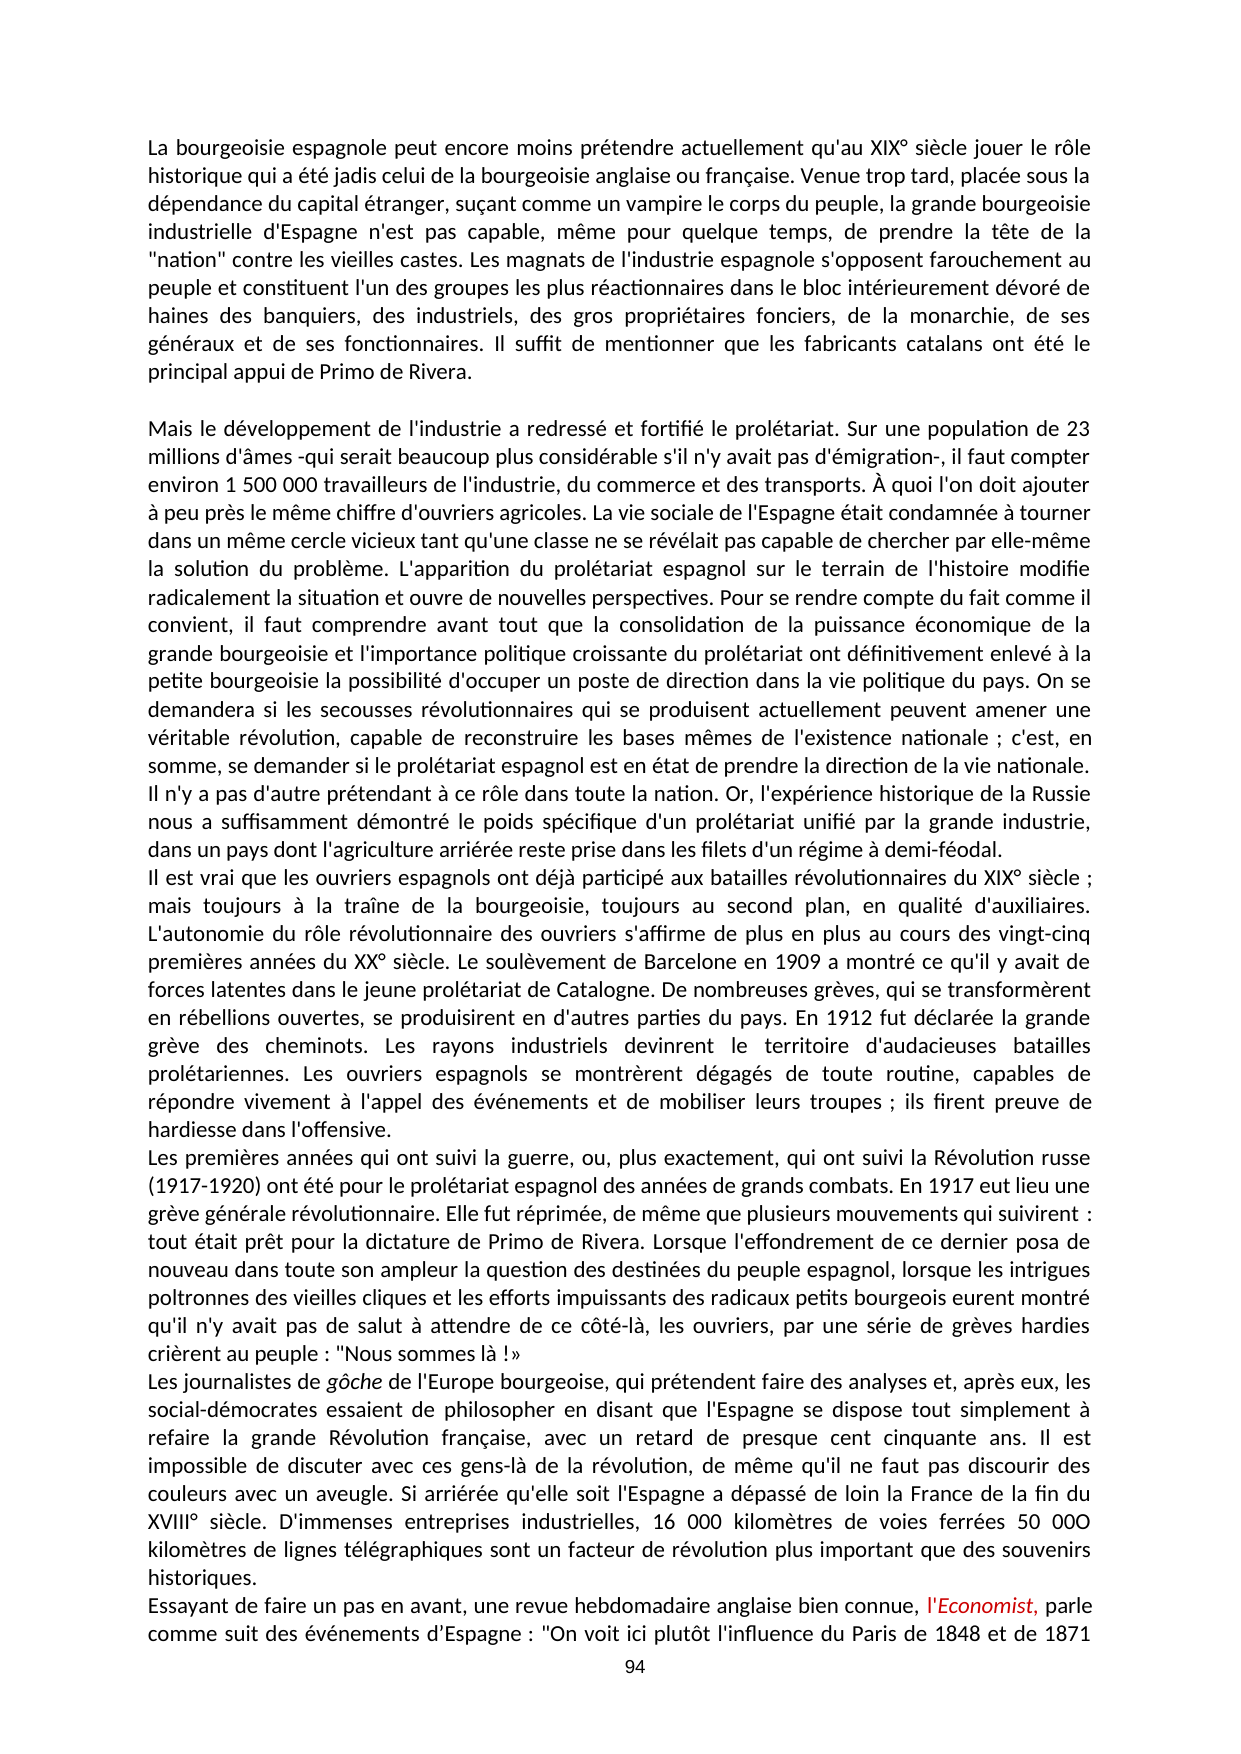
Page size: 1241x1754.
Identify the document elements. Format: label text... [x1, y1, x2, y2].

text Il est vrai que les ouvriers espagnols ont déjà participé aux batailles révolutionnaires du XIX° siècle ; mais toujours à la traîne de la bourgeoisie, toujours au second plan, en qualité d'auxiliaires. L'autonomie du rôle révolutionnaire des ouvriers s'affirme de plus en plus au cours des vingt-cinq premières années du XX° siècle. Le soulèvement de Barcelone en 1909 a montré ce qu'il y avait de forces latentes dans le jeune prolétariat de Catalogne. De nombreuses grèves, qui se transformèrent en rébellions ouvertes, se produisirent en d'autres parties du pays. En 1912 fut déclarée la grande grève des cheminots. Les rayons industriels devinrent le territoire d'audacieuses batailles prolétariennes. Les ouvriers espagnols se montrèrent dégagés de toute routine, capables de répondre vivement à l'appel des événements et de mobiliser leurs troupes ; ils firent preuve de hardiesse dans l'offensive. [148, 863, 1093, 1143]
text La bourgeoisie espagnole peut encore moins prétendre actuellement qu'au XIX° siècle jouer le rôle historique qui a été jadis celui de la bourgeoisie anglaise ou française. Venue trop tard, placée sous la dépendance du capital étranger, suçant comme un vampire le corps du peuple, la grande bourgeoisie industrielle d'Espagne n'est pas capable, même pour quelque temps, de prendre la tête de la "nation" contre les vieilles castes. Les magnats de l'industrie espagnole s'opposent farouchement au peuple et constituent l'un des groupes les plus réactionnaires dans le bloc intérieurement dévoré de haines des banquiers, des industriels, des gros propriétaires fonciers, de la monarchie, de ses généraux et de ses fonctionnaires. Il suffit de mentionner que les fabricants catalans ont été le principal appui de Primo de Rivera. [148, 133, 1093, 385]
text Les journalistes de gôche de l'Europe bourgeoise, qui prétendent faire des analyses et, après eux, les social-démocrates essaient de philosopher en disant que l'Espagne se dispose tout simplement à refaire la grande Révolution française, avec un retard de presque cent cinquante ans. Il est impossible de discuter avec ces gens-là de la révolution, de même qu'il ne faut pas discourir des couleurs avec un aveugle. Si arriérée qu'elle soit l'Espagne a dépassé de loin la France de la fin du XVIII° siècle. D'immenses entreprises industrielles, 16 000 kilomètres de voies ferrées 50 00O kilomètres de lignes télégraphiques sont un facteur de révolution plus important que des souvenirs historiques. [148, 1367, 1093, 1591]
text Essayant de faire un pas en avant, une revue hebdomadaire anglaise bien connue, l'Economist, parle comme suit des événements d’Espagne : "On voit ici plutôt l'influence du Paris de 1848 et de 1871 [148, 1591, 1093, 1647]
text Mais le développement de l'industrie a redressé et fortifié le prolétariat. Sur une population de 23 millions d'âmes -qui serait beaucoup plus considérable s'il n'y avait pas d'émigration-, il faut compter environ 1 500 000 travailleurs de l'industrie, du commerce et des transports. À quoi l'on doit ajouter à peu près le même chiffre d'ouvriers agricoles. La vie sociale de l'Espagne était condamnée à tourner dans un même cercle vicieux tant qu'une classe ne se révélait pas capable de chercher par elle-même la solution du problème. L'apparition du prolétariat espagnol sur le terrain de l'histoire modifie radicalement la situation et ouvre de nouvelles perspectives. Pour se rendre compte du fait comme il convient, il faut comprendre avant tout que la consolidation de la puissance économique de la grande bourgeoisie et l'importance politique croissante du prolétariat ont définitivement enlevé à la petite bourgeoisie la possibilité d'occuper un poste de direction dans la vie politique du pays. On se demandera si les secousses révolutionnaires qui se produisent actuellement peuvent amener une véritable révolution, capable de reconstruire les bases mêmes de l'existence nationale ; c'est, en somme, se demander si le prolétariat espagnol est en état de prendre la direction de la vie nationale. Il n'y a pas d'autre prétendant à ce rôle dans toute la nation. Or, l'expérience historique de la Russie nous a suffisamment démontré le poids spécifique d'un prolétariat unifié par la grande industrie, dans un pays dont l'agriculture arriérée reste prise dans les filets d'un régime à demi-féodal. [148, 414, 1093, 863]
text Les premières années qui ont suivi la guerre, ou, plus exactement, qui ont suivi la Révolution russe (1917-1920) ont été pour le prolétariat espagnol des années de grands combats. En 1917 eut lieu une grève générale révolutionnaire. Elle fut réprimée, de même que plusieurs mouvements qui suivirent : tout était prêt pour la dictature de Primo de Rivera. Lorsque l'effondrement de ce dernier posa de nouveau dans toute son ampleur la question des destinées du peuple espagnol, lorsque les intrigues poltronnes des vieilles cliques et les efforts impuissants des radicaux petits bourgeois eurent montré qu'il n'y avait pas de salut à attendre de ce côté-là, les ouvriers, par une série de grèves hardies crièrent au peuple : "Nous sommes là !» [148, 1143, 1093, 1367]
